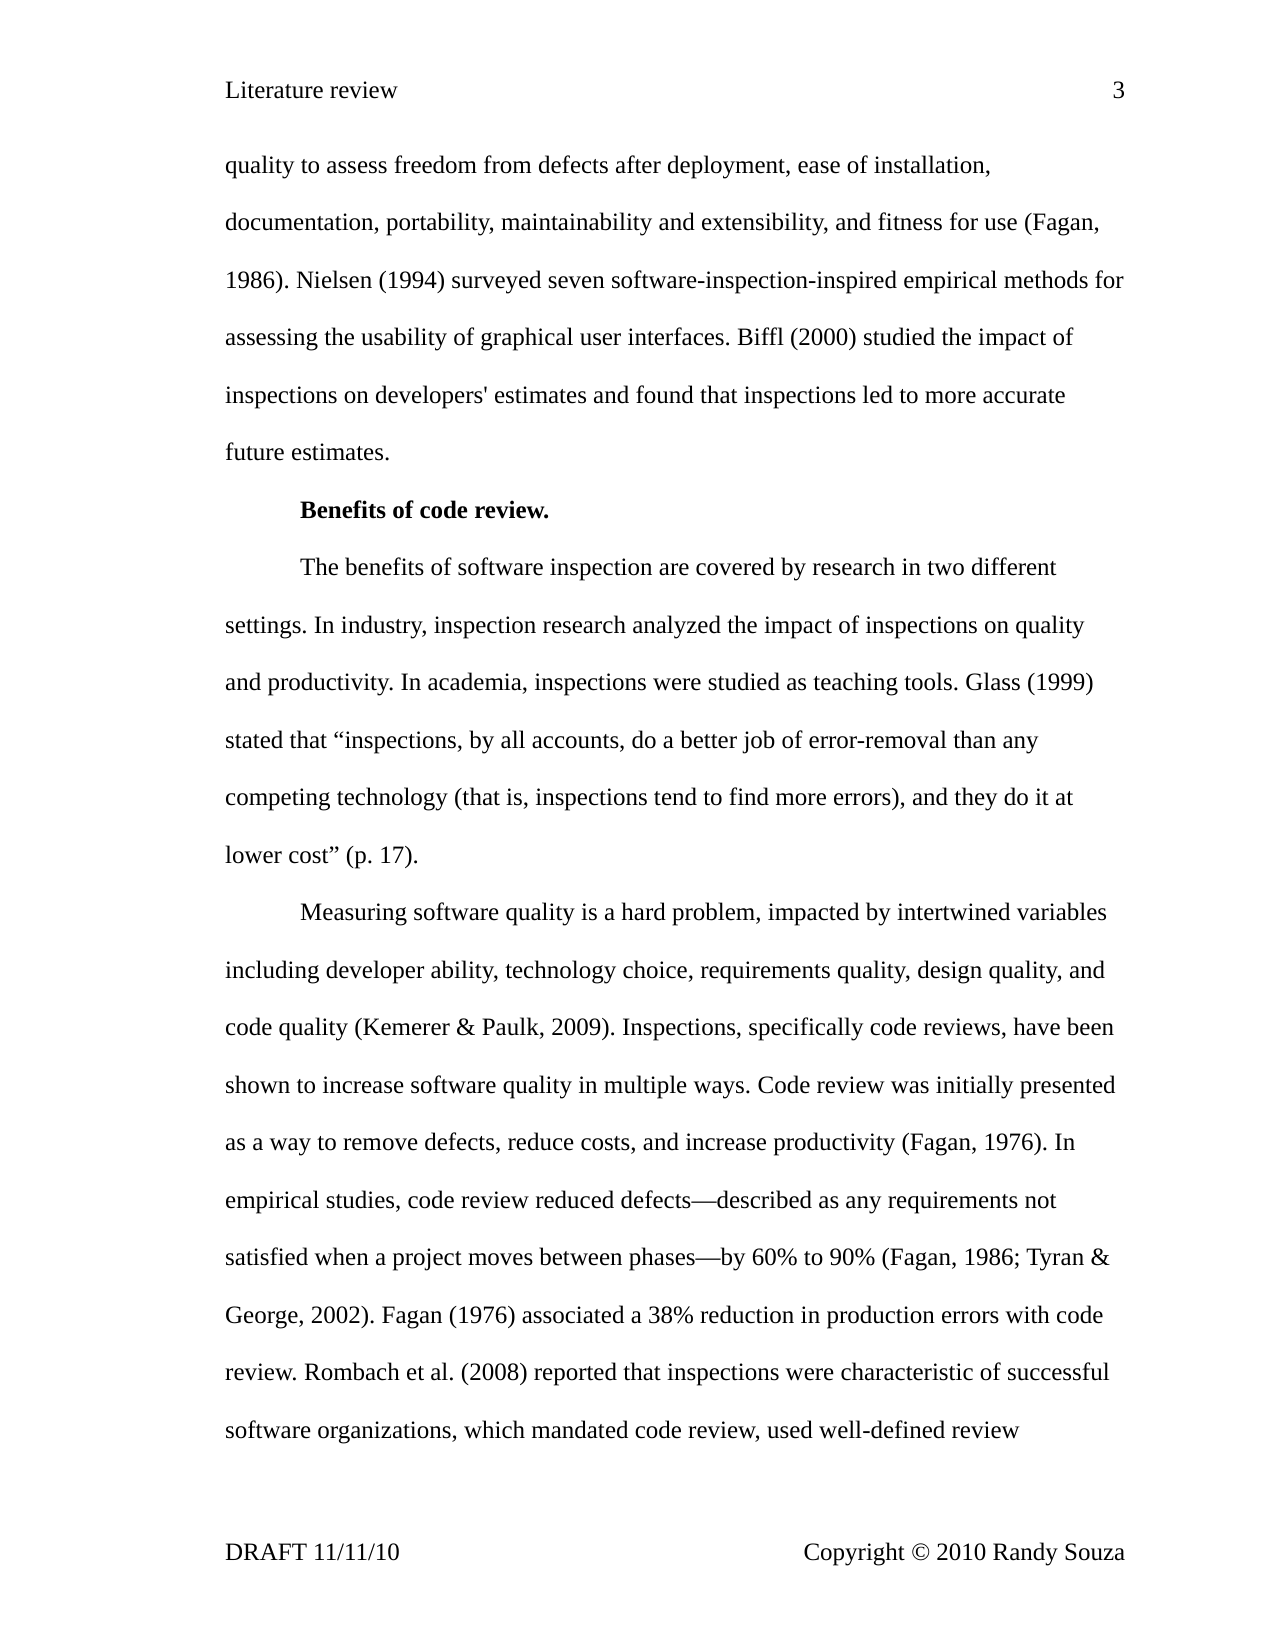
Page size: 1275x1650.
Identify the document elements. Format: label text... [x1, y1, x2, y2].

text quality to assess freedom from defects after deployment, ease of installation, documentation, portability, maintainability and extensibility, and fitness for use (Fagan, 1986). Nielsen (1994) surveyed seven software-inspection-inspired empirical methods for assessing the usability of graphical user interfaces. Biffl (2000) studied the impact of inspections on developers' estimates and found that inspections led to more accurate future estimates. [225, 150, 1125, 466]
subtitle Benefits of code review. [300, 495, 1125, 524]
text Measuring software quality is a hard problem, impacted by intertwined variables including developer ability, technology choice, requirements quality, design quality, and code quality (Kemerer & Paulk, 2009). Inspections, specifically code reviews, have been shown to increase software quality in multiple ways. Code review was initially presented as a way to remove defects, reduce costs, and increase productivity (Fagan, 1976). In empirical studies, code review reduced defects—described as any requirements not satisfied when a project moves between phases—by 60% to 90% (Fagan, 1986; Tyran & George, 2002). Fagan (1976) associated a 38% reduction in production errors with code review. Rombach et al. (2008) reported that inspections were characteristic of successful software organizations, which mandated code review, used well-defined review [225, 897, 1125, 1444]
text The benefits of software inspection are covered by research in two different settings. In industry, inspection research analyzed the impact of inspections on quality and productivity. In academia, inspections were studied as teaching tools. Glass (1999) stated that “inspections, by all accounts, do a better job of error-removal than any competing technology (that is, inspections tend to find more errors), and they do it at lower cost” (p. 17). [225, 552, 1125, 869]
